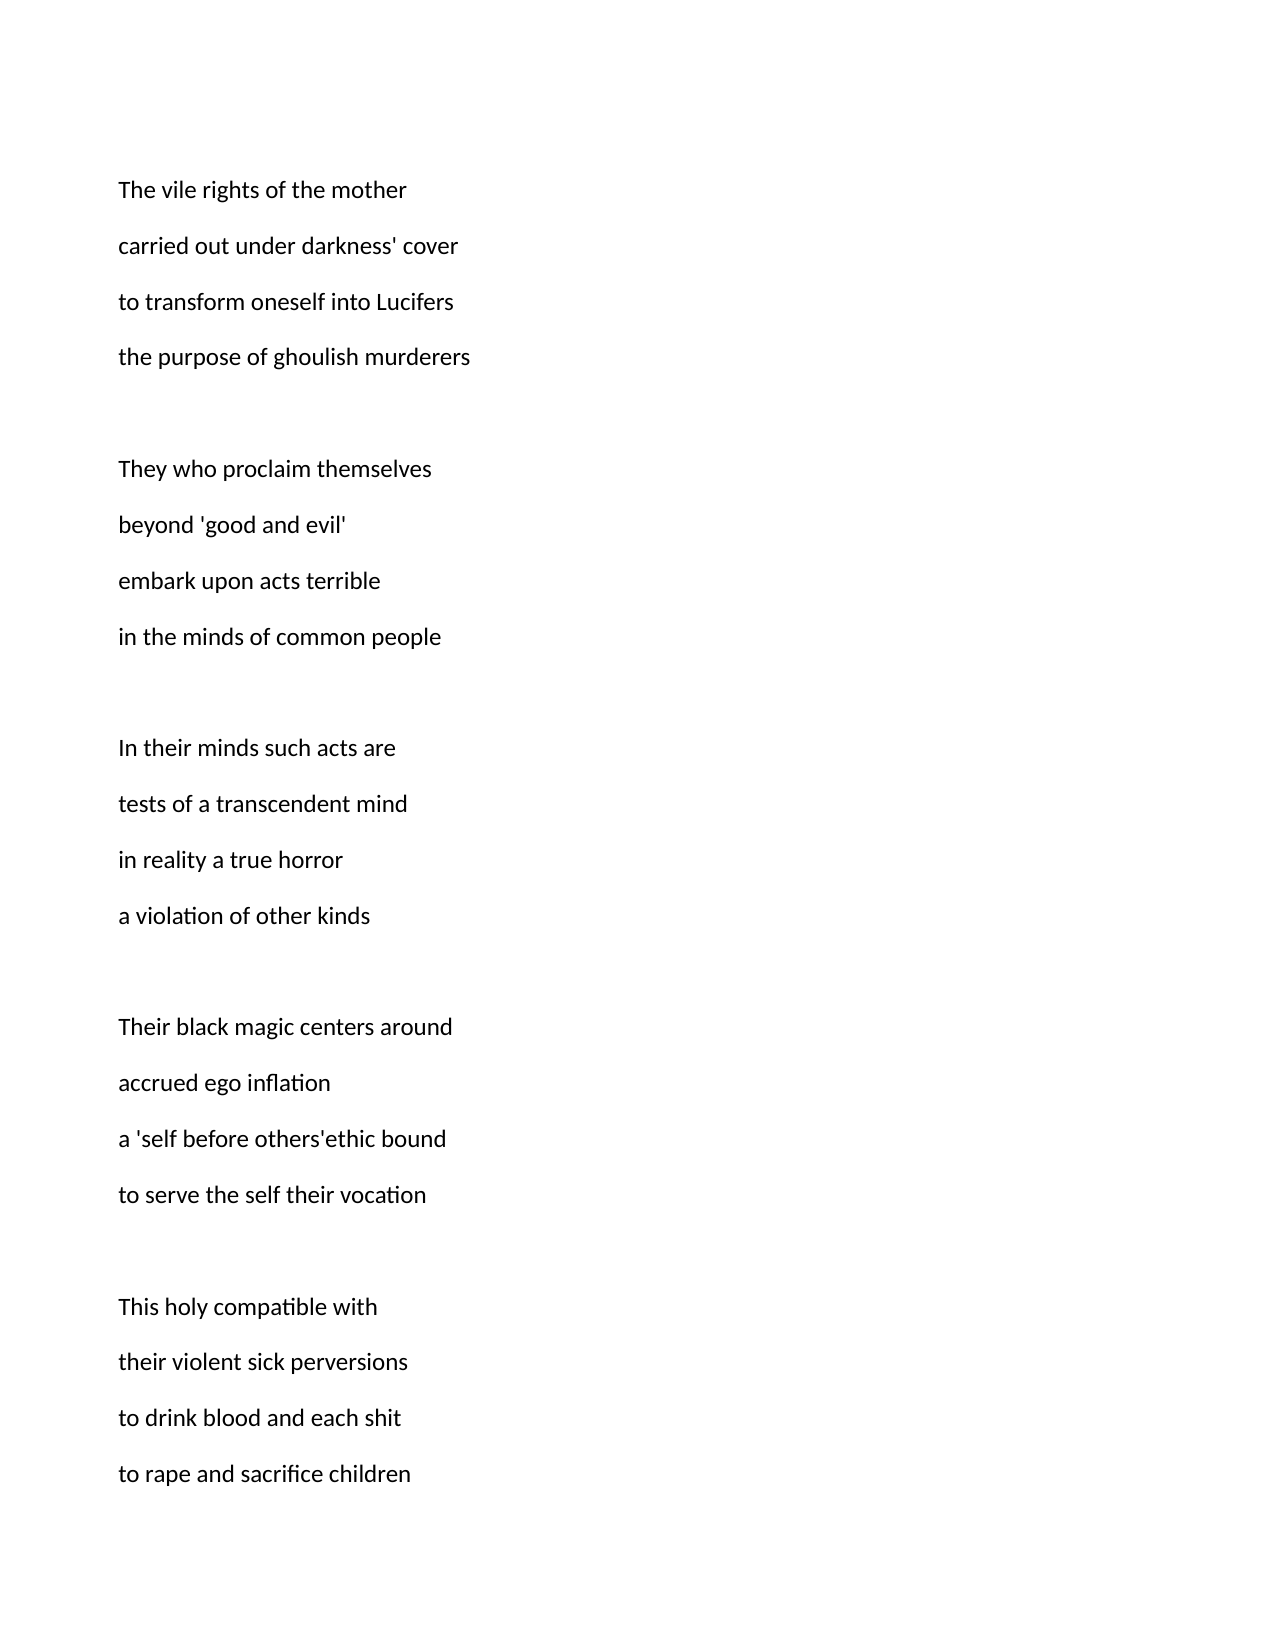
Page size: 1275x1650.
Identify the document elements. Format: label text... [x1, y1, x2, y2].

text their violent sick perversions [118, 1346, 1157, 1377]
text They who proclaim themselves [118, 453, 1157, 484]
text embark upon acts terrible [118, 565, 1157, 595]
text In their minds such acts are [118, 732, 1157, 763]
text accrued ego inflation [118, 1067, 1157, 1098]
text The vile rights of the mother [118, 174, 1157, 204]
text This holy compatible with [118, 1291, 1157, 1321]
text in the minds of common people [118, 621, 1157, 651]
text to transform oneself into Lucifers [118, 286, 1157, 316]
text beyond 'good and evil' [118, 509, 1157, 539]
text a 'self before others'ethic bound [118, 1123, 1157, 1154]
text the purpose of ghoulish murderers [118, 341, 1157, 372]
text to serve the self their vocation [118, 1179, 1157, 1209]
text to rape and sacrifice children [118, 1458, 1157, 1489]
text to drink blood and each shit [118, 1402, 1157, 1433]
text in reality a true horror [118, 844, 1157, 874]
text carried out under darkness' cover [118, 230, 1157, 260]
text Their black magic centers around [118, 1011, 1157, 1042]
text a violation of other kinds [118, 900, 1157, 930]
text tests of a transcendent mind [118, 788, 1157, 819]
